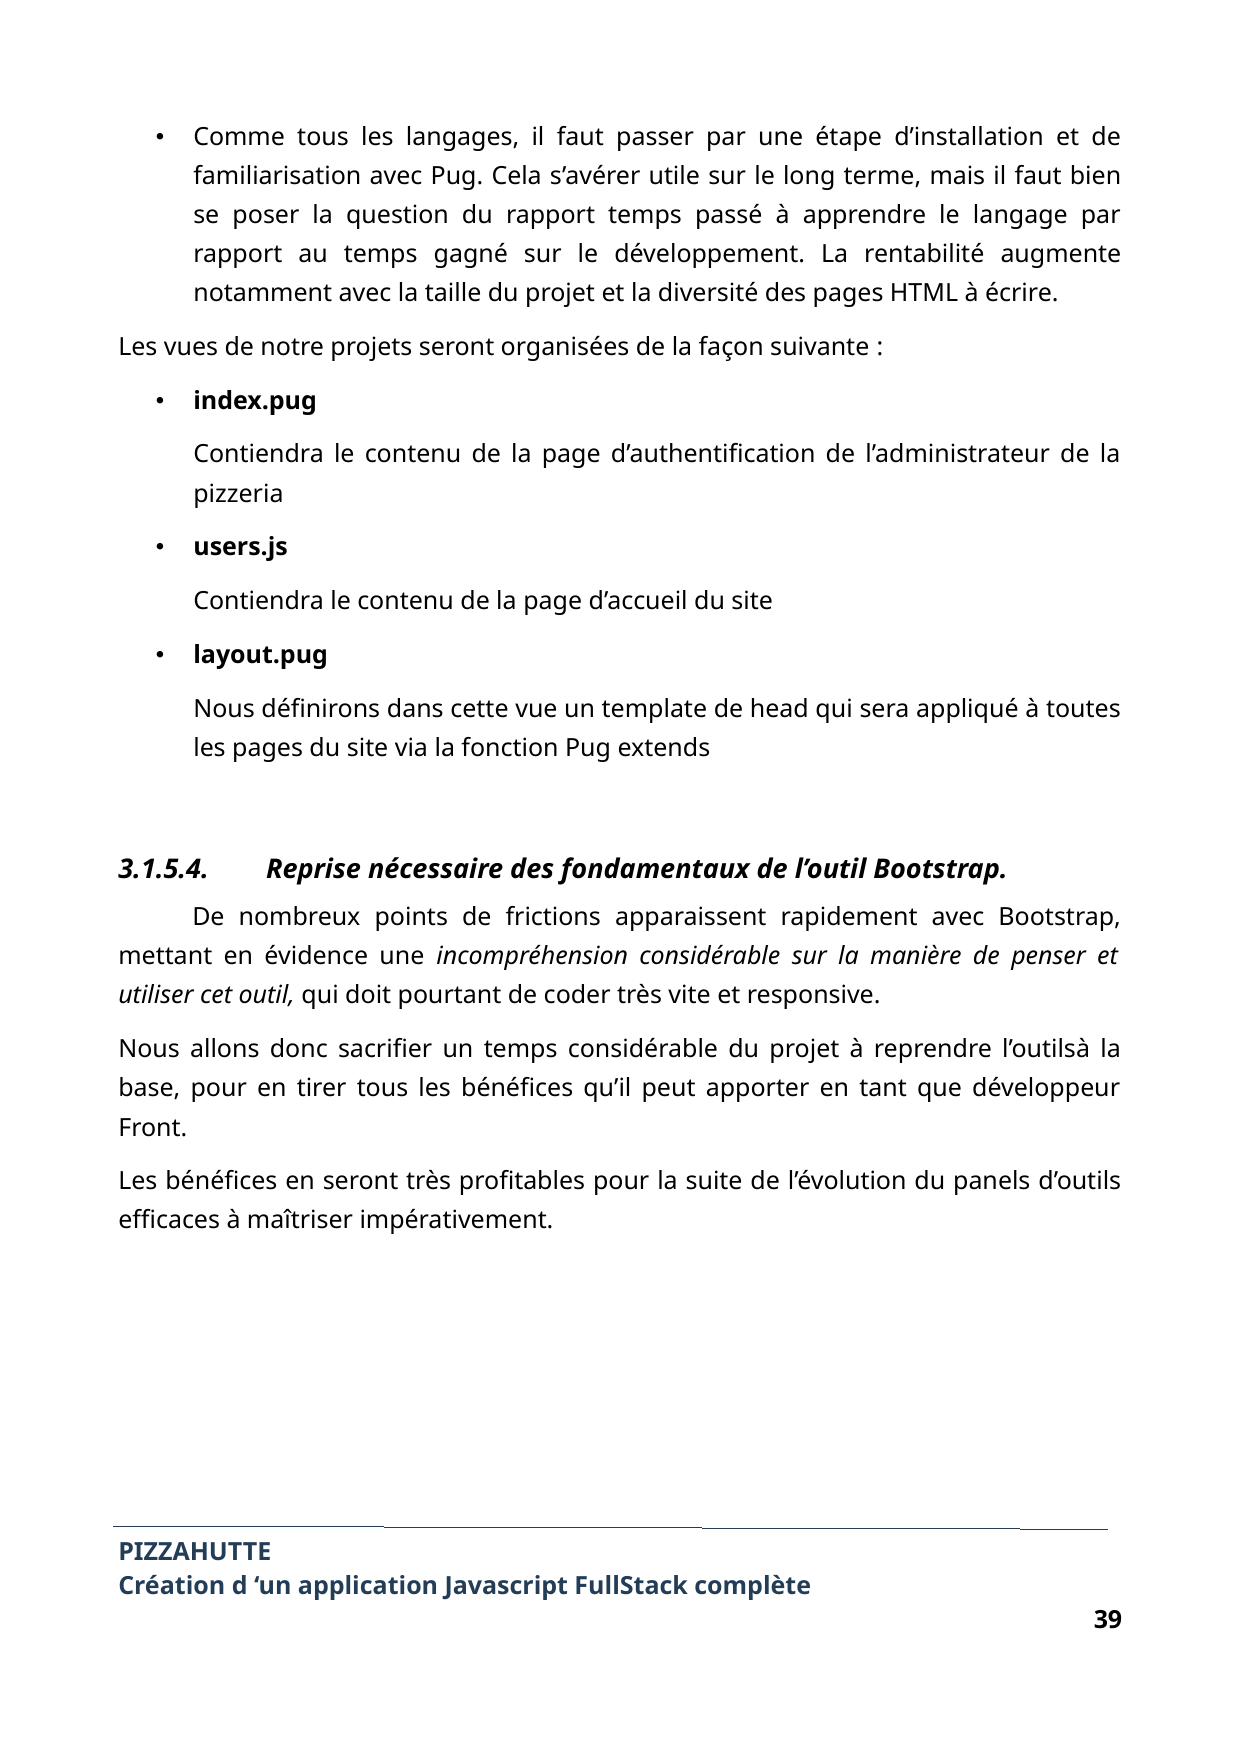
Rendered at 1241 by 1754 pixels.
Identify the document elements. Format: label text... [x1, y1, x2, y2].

text Les vues de notre projets seront organisées de la façon suivante : [118, 328, 1122, 363]
text Les bénéfices en seront très profitables pour la suite de l’évolution du panels d’outils efficaces à maîtriser impérativement. [118, 1163, 1122, 1236]
list index.pug [156, 382, 1122, 416]
text Nous allons donc sacrifier un temps considérable du projet à reprendre l’outilsà la base, pour en tirer tous les bénéfices qu’il peut apporter en tant que développeur Front. [118, 1031, 1122, 1143]
list Nous définirons dans cette vue un template de head qui sera appliqué à toutes les pages du site via la fonction Pug extends [156, 690, 1122, 763]
list layout.pug [156, 636, 1122, 671]
text De nombreux points de frictions apparaissent rapidement avec Bootstrap, mettant en évidence une incompréhension considérable sur la manière de penser et utiliser cet outil, qui doit pourtant de coder très vite et responsive. [118, 899, 1122, 1011]
list Contiendra le contenu de la page d’accueil du site [156, 583, 1122, 617]
list Contiendra le contenu de la page d’authentification de l’administrateur de la pizzeria [156, 436, 1122, 509]
list users.js [156, 529, 1122, 563]
subtitle Reprise nécessaire des fondamentaux de l’outil Bootstrap. [118, 849, 1122, 886]
list Comme tous les langages, il faut passer par une étape d’installation et de familiarisation avec Pug. Cela s’avérer utile sur le long terme, mais il faut bien se poser la question du rapport temps passé à apprendre le langage par rapport au temps gagné sur le développement. La rentabilité augmente notamment avec la taille du projet et la diversité des pages HTML à écrire. [156, 118, 1122, 309]
